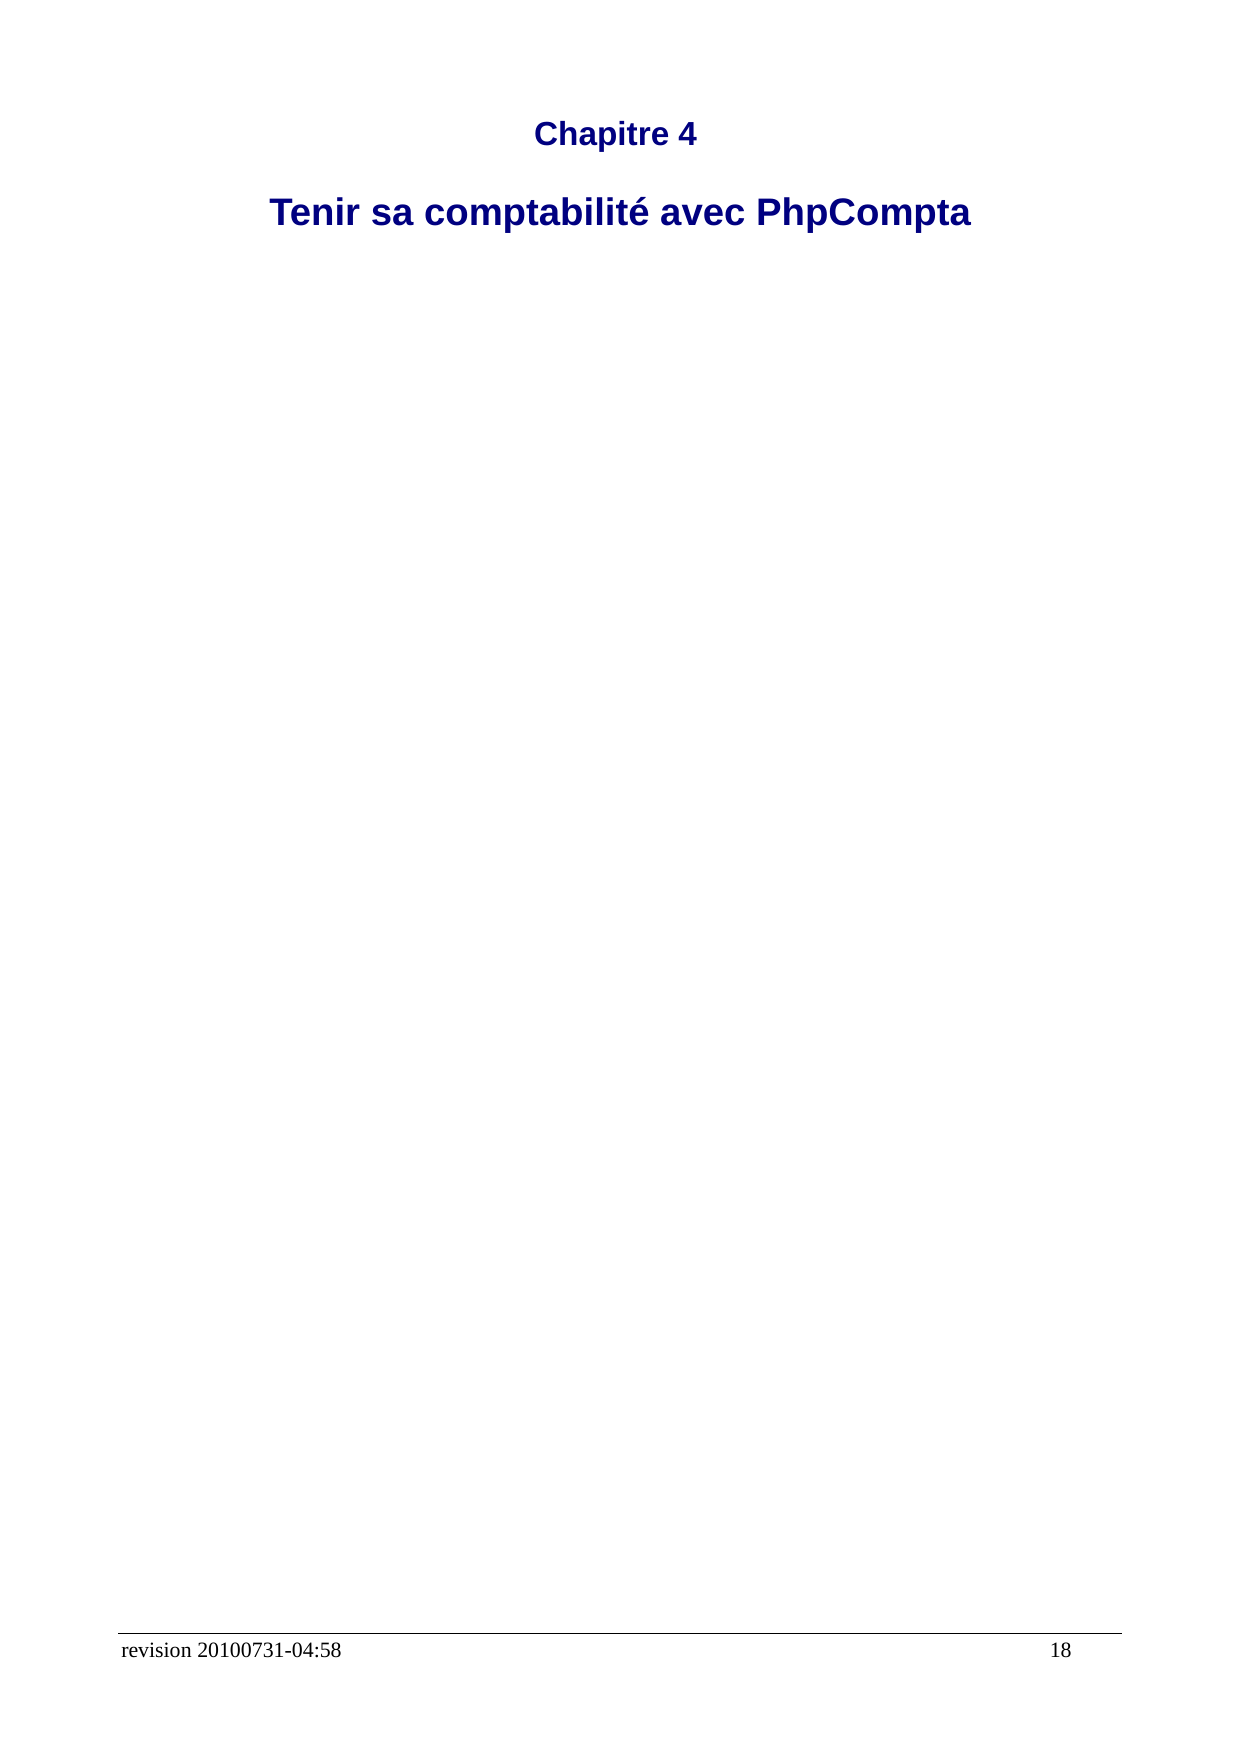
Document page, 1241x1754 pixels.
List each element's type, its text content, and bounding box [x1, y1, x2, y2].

subtitle Tenir sa comptabilité avec PhpCompta [118, 189, 1122, 233]
subtitle Chapitre 4 [118, 113, 1122, 152]
